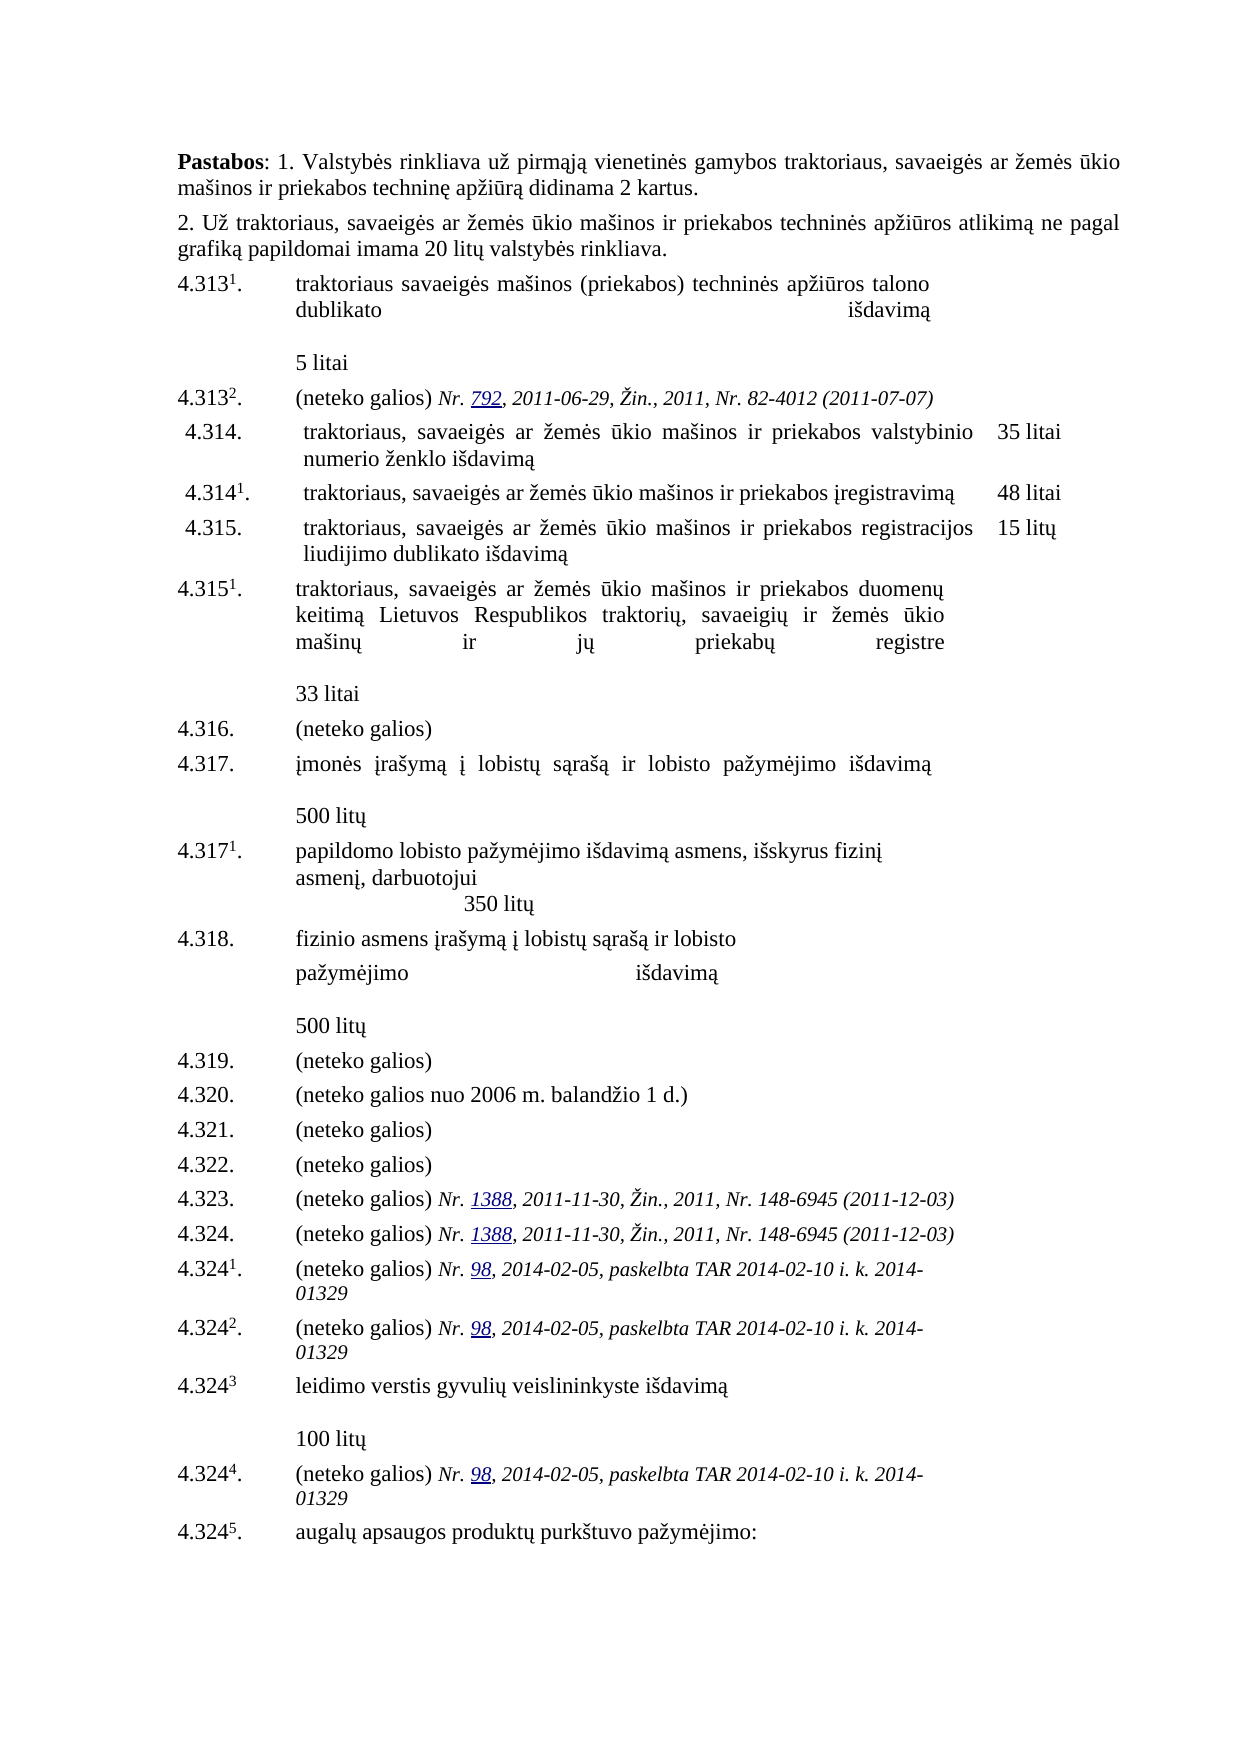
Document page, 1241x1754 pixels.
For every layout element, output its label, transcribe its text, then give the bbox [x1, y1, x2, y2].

text 4.320. (neteko galios nuo 2006 m. balandžio 1 d.) [177, 1081, 945, 1108]
table_cell 48 litai [986, 479, 1144, 514]
text 4.323. (neteko galios) Nr. 1388, 2011-11-30, Žin., 2011, Nr. 148-6945 (2011-12-03) [177, 1185, 1122, 1212]
text 4.319. (neteko galios) [177, 1047, 945, 1073]
text 4.3171. papildomo lobisto pažymėjimo išdavimą asmens, išskyrus fizinį asmenį, darbuotojui 350 litų [177, 837, 930, 916]
text 4.318. fizinio asmens įrašymą į lobistų sąrašą ir lobisto [177, 924, 945, 951]
table_header 4.314. [174, 418, 292, 479]
text 4.3244. (neteko galios) Nr. 98, 2014-02-05, paskelbta TAR 2014-02-10 i. k. 2014-01329 [177, 1460, 945, 1510]
text 4.3242. (neteko galios) Nr. 98, 2014-02-05, paskelbta TAR 2014-02-10 i. k. 2014-01329 [177, 1313, 945, 1364]
table_cell traktoriaus, savaeigės ar žemės ūkio mašinos ir priekabos įregistravimą [292, 479, 986, 514]
text 4.322. (neteko galios) [177, 1151, 945, 1177]
text 4.3131. traktoriaus savaeigės mašinos (priekabos) techninės apžiūros talono dublikato išdavimą 5 litai [177, 270, 930, 375]
text 4.3132. (neteko galios) Nr. 792, 2011-06-29, Žin., 2011, Nr. 82-4012 (2011-07-07) [177, 383, 1122, 410]
table_cell 15 litų [986, 514, 1144, 575]
text 4.321. (neteko galios) [177, 1116, 945, 1142]
text 4.3241. (neteko galios) Nr. 98, 2014-02-05, paskelbta TAR 2014-02-10 i. k. 2014-01329 [177, 1255, 945, 1305]
text 4.324. (neteko galios) Nr. 1388, 2011-11-30, Žin., 2011, Nr. 148-6945 (2011-12-03) [177, 1220, 1122, 1246]
text pažymėjimo išdavimą 500 litų [177, 959, 945, 1038]
table_cell 4.3141. [174, 479, 292, 514]
text Pastabos: 1. Valstybės rinkliava už pirmąją vienetinės gamybos traktoriaus, savaeigės ar žemės ūkio mašinos ir priekabos techninę apžiūrą didinama 2 kartus. [177, 148, 1122, 200]
table_cell traktoriaus, savaeigės ar žemės ūkio mašinos ir priekabos registracijos liudijimo dublikato išdavimą [292, 514, 986, 575]
table_cell 4.315. [174, 514, 292, 575]
text 4.3245. augalų apsaugos produktų purkštuvo pažymėjimo: [177, 1518, 945, 1545]
table_header 35 litai [986, 418, 1144, 479]
text 4.316. (neteko galios) [177, 715, 945, 741]
text 4.317. įmonės įrašymą į lobistų sąrašą ir lobisto pažymėjimo išdavimą 500 litų [177, 750, 945, 829]
table_header traktoriaus, savaeigės ar žemės ūkio mašinos ir priekabos valstybinio numerio ženklo išdavimą [292, 418, 986, 479]
text 4.3151. traktoriaus, savaeigės ar žemės ūkio mašinos ir priekabos duomenų keitimą Lietuvos Respublikos traktorių, savaeigių ir žemės ūkio mašinų ir jų priekabų registre 33 litai [177, 575, 945, 707]
text 4.3243 leidimo verstis gyvulių veislininkyste išdavimą 100 litų [177, 1372, 945, 1451]
text 2. Už traktoriaus, savaeigės ar žemės ūkio mašinos ir priekabos techninės apžiūros atlikimą ne pagal grafiką papildomai imama 20 litų valstybės rinkliava. [177, 209, 1122, 261]
